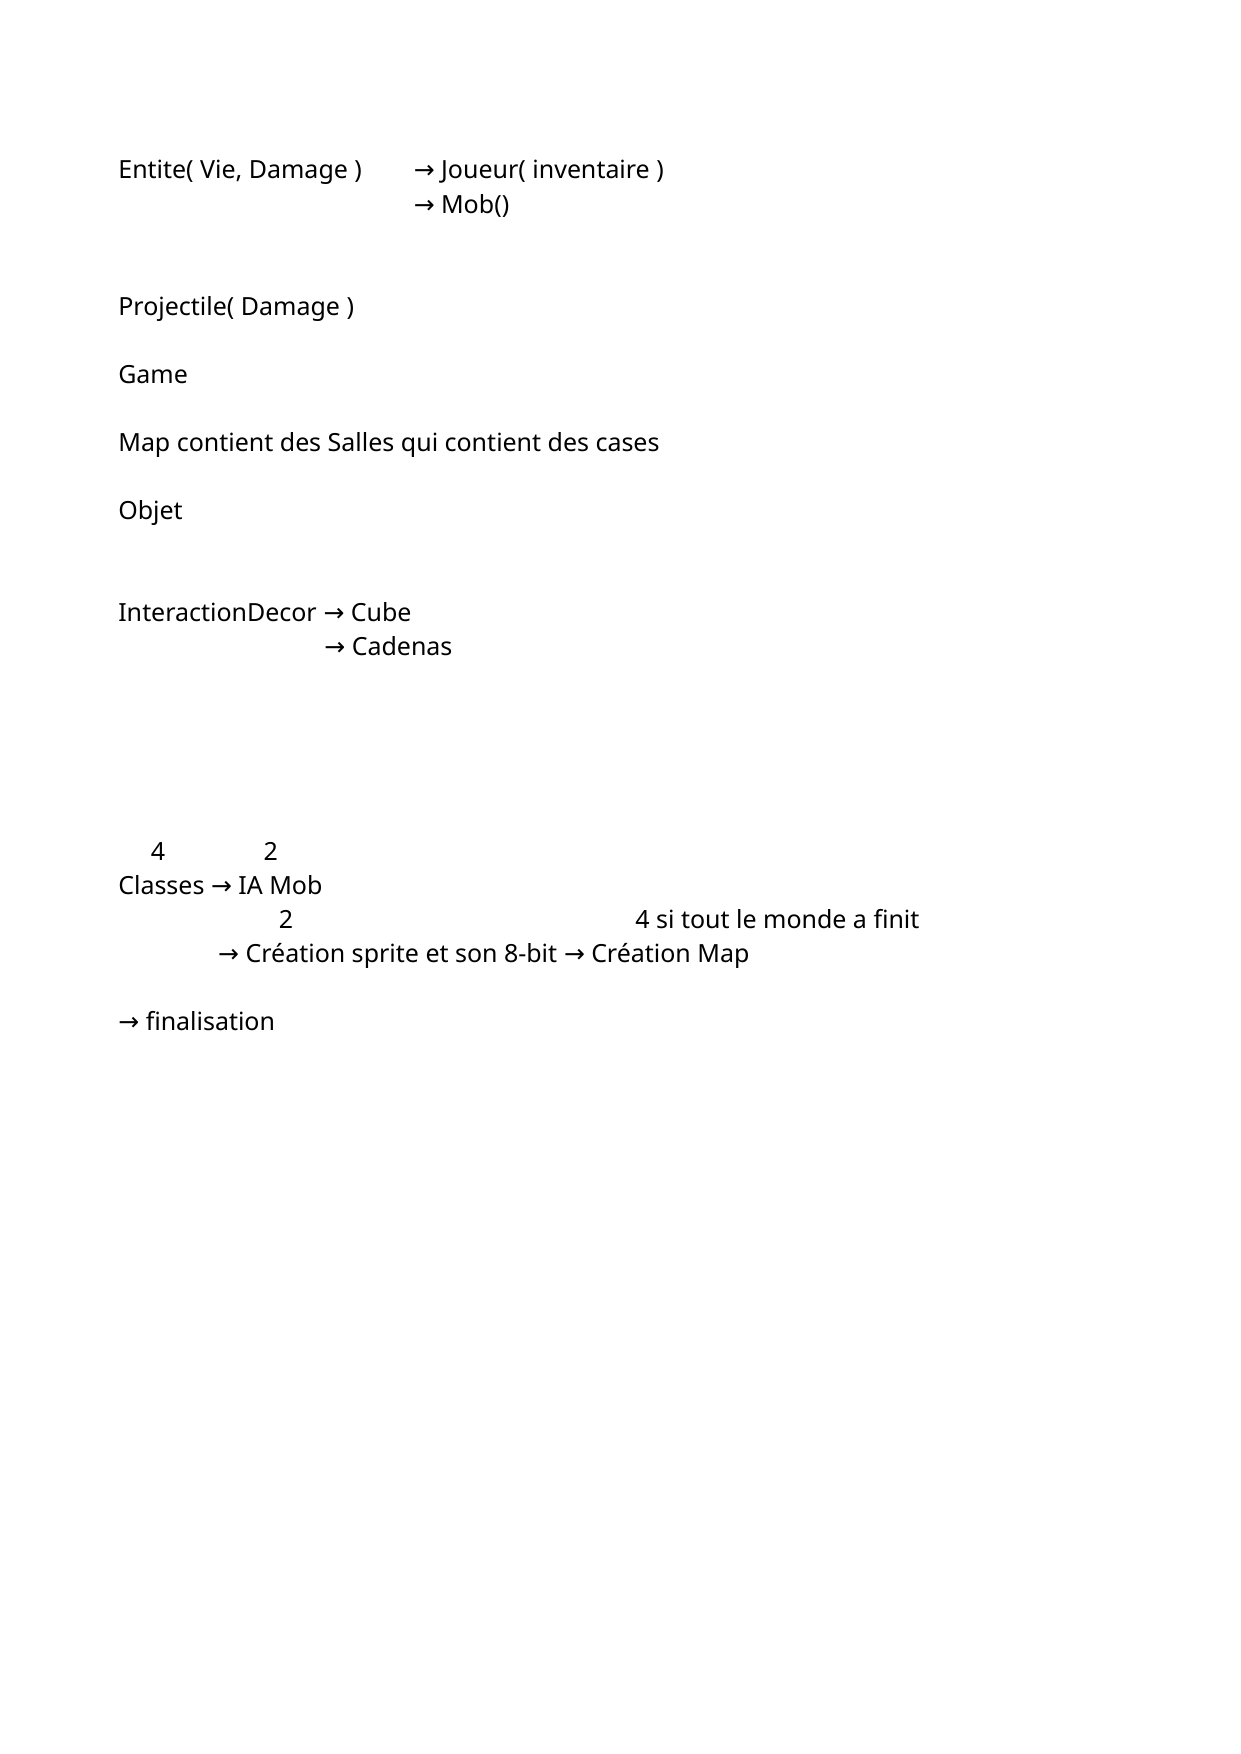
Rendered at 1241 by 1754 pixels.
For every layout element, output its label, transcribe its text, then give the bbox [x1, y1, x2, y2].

text Game [118, 357, 1122, 391]
text 4 2 [118, 833, 1122, 867]
text → Cadenas [118, 629, 1122, 663]
text → finalisation [118, 1004, 1122, 1038]
text Map contient des Salles qui contient des cases [118, 425, 1122, 459]
text InteractionDecor → Cube [118, 595, 1122, 629]
text 2 4 si tout le monde a finit [118, 902, 1122, 936]
text Classes → IA Mob [118, 867, 1122, 902]
text → Mob() [118, 186, 1122, 220]
text → Création sprite et son 8-bit → Création Map [118, 936, 1122, 970]
text Projectile( Damage ) [118, 288, 1122, 322]
text Entite( Vie, Damage ) → Joueur( inventaire ) [118, 152, 1122, 186]
text Objet [118, 493, 1122, 527]
